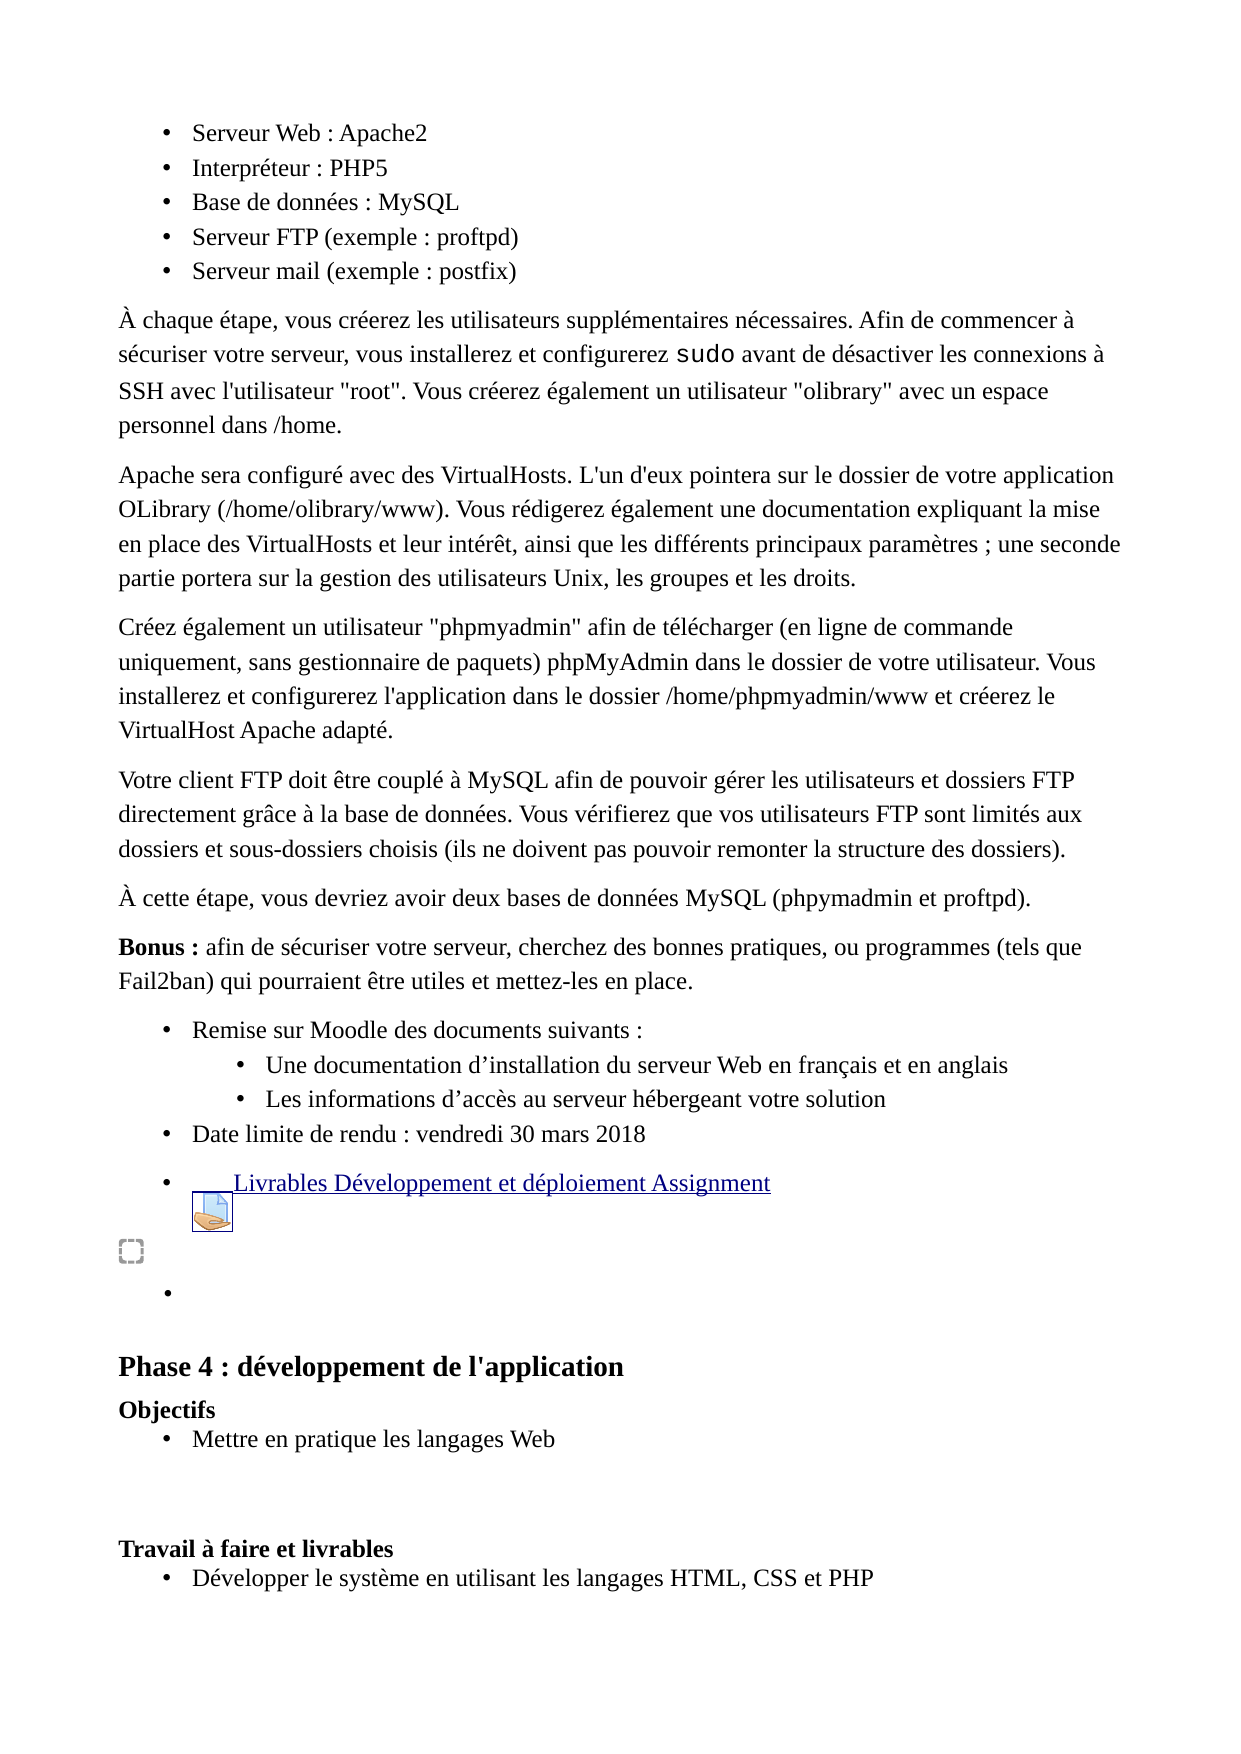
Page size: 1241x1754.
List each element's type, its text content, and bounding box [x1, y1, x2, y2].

subtitle Phase 4 : développement de l'application [118, 1349, 1122, 1383]
list Développer le système en utilisant les langages HTML, CSS et PHP [162, 1563, 1122, 1592]
list Date limite de rendu : vendredi 30 mars 2018 [162, 1119, 1122, 1147]
text À cette étape, vous devriez avoir deux bases de données MySQL (phpymadmin et proftpd). [118, 883, 1122, 911]
list Une documentation d’installation du serveur Web en français et en anglais [236, 1050, 1122, 1078]
list Serveur Web : Apache2 [162, 118, 1122, 147]
subtitle Travail à faire et livrables [118, 1534, 1122, 1563]
subtitle Objectifs [118, 1395, 1122, 1424]
text À chaque étape, vous créerez les utilisateurs supplémentaires nécessaires. Afin de commencer à sécuriser votre serveur, vous installerez et configurerez sudo avant de désactiver les connexions à SSH avec l'utilisateur "root". Vous créerez également un utilisateur "olibrary" avec un espace personnel dans /home. [118, 305, 1122, 439]
list Mettre en pratique les langages Web [162, 1424, 1122, 1453]
list Serveur FTP (exemple : proftpd) [162, 222, 1122, 250]
text Bonus : afin de sécuriser votre serveur, cherchez des bonnes pratiques, ou programmes (tels que Fail2ban) qui pourraient être utiles et mettez-les en place. [118, 932, 1122, 995]
list Les informations d’accès au serveur hébergeant votre solution [236, 1084, 1122, 1113]
list Livrables Développement et déploiement Assignment [162, 1168, 1122, 1232]
text Créez également un utilisateur "phpmyadmin" afin de télécharger (en ligne de commande uniquement, sans gestionnaire de paquets) phpMyAdmin dans le dossier de votre utilisateur. Vous installerez et configurerez l'application dans le dossier /home/phpmyadmin/www et créerez le VirtualHost Apache adapté. [118, 612, 1122, 744]
list Remise sur Moodle des documents suivants : [162, 1015, 1122, 1044]
list Serveur mail (exemple : postfix) [162, 256, 1122, 285]
list Base de données : MySQL [162, 187, 1122, 216]
text Votre client FTP doit être couplé à MySQL afin de pouvoir gérer les utilisateurs et dossiers FTP directement grâce à la base de données. Vous vérifierez que vos utilisateurs FTP sont limités aux dossiers et sous-dossiers choisis (ils ne doivent pas pouvoir remonter la structure des dossiers). [118, 765, 1122, 862]
text Apache sera configuré avec des VirtualHosts. L'un d'eux pointera sur le dossier de votre application OLibrary (/home/olibrary/www). Vous rédigerez également une documentation expliquant la mise en place des VirtualHosts et leur intérêt, ainsi que les différents principaux paramètres ; une seconde partie portera sur la gestion des utilisateurs Unix, les groupes et les droits. [118, 460, 1122, 592]
list Interpréteur : PHP5 [162, 153, 1122, 181]
